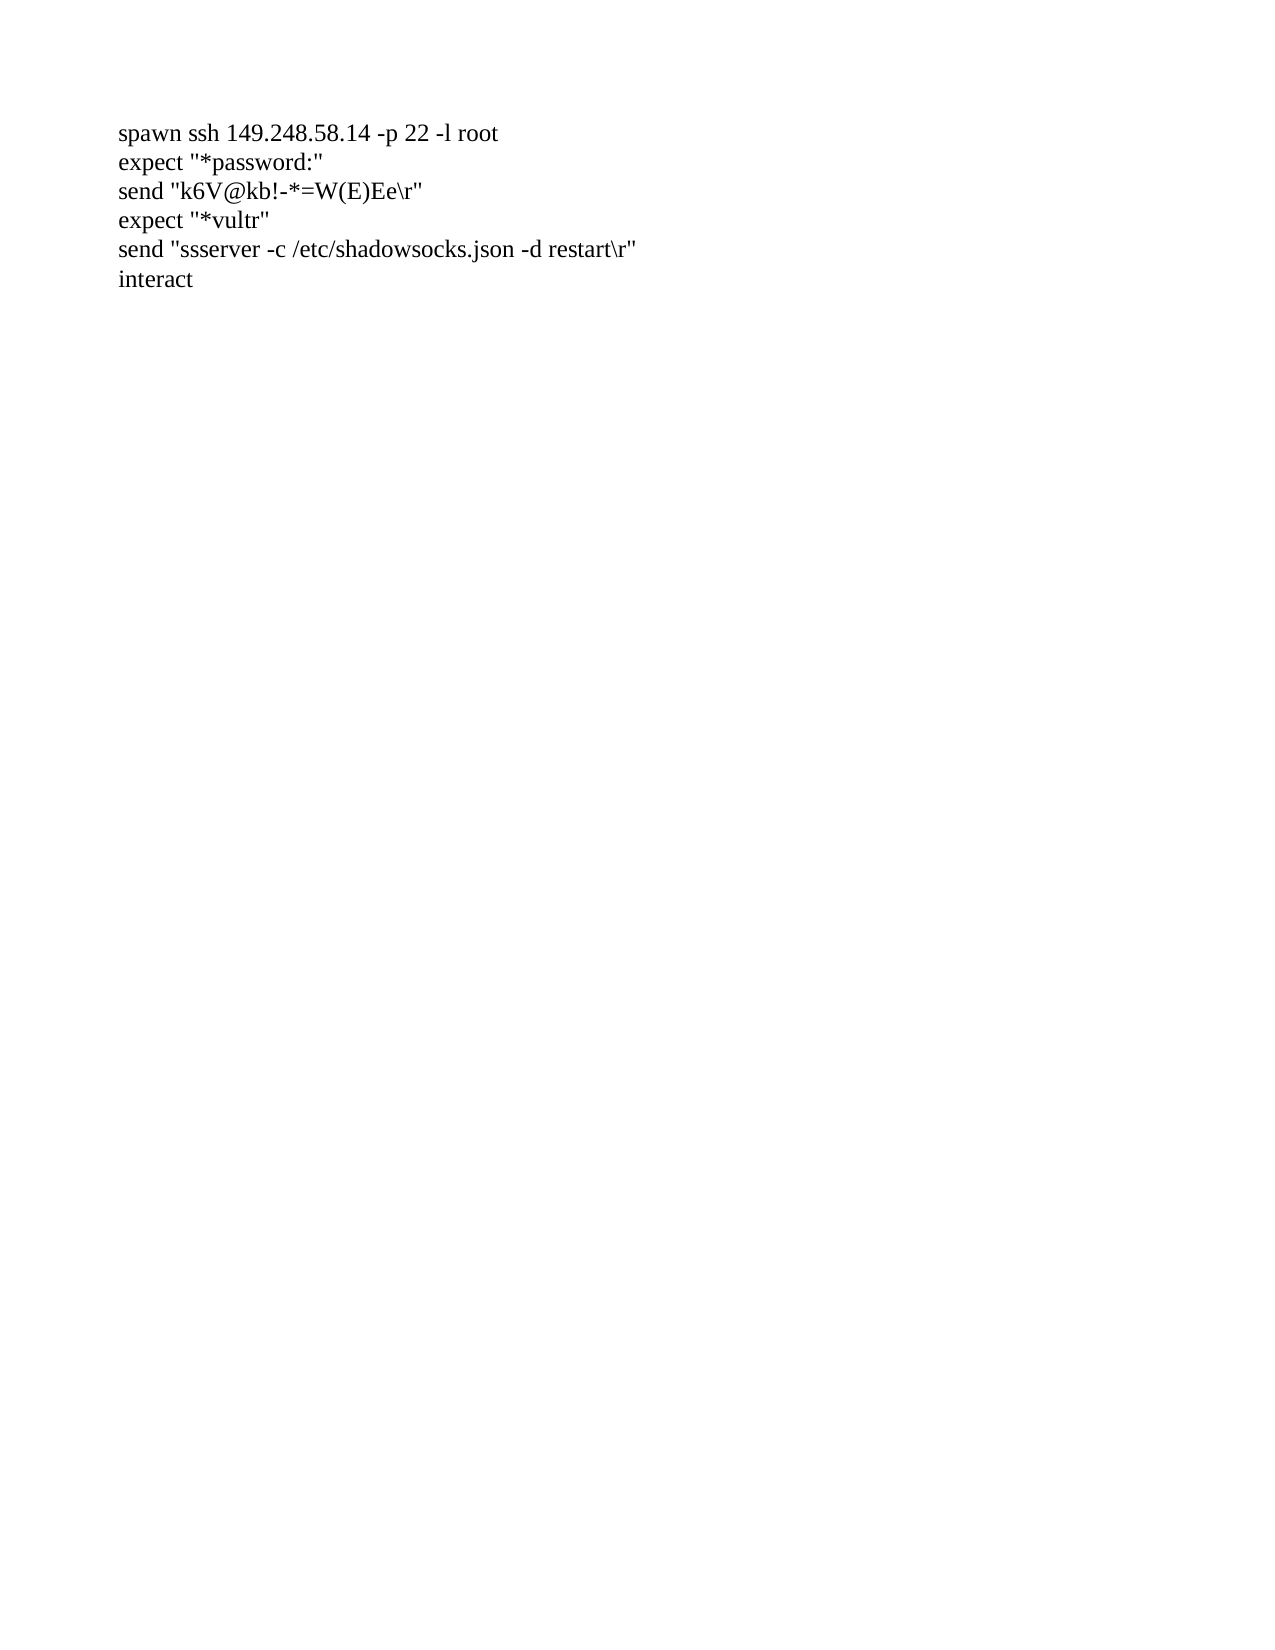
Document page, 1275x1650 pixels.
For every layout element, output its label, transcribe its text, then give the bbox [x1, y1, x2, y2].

text spawn ssh 149.248.58.14 -p 22 -l root [118, 118, 1157, 147]
text expect "*password:" [118, 147, 1157, 176]
text expect "*vultr" [118, 205, 1157, 234]
text interact [118, 263, 1157, 292]
text send "ssserver -c /etc/shadowsocks.json -d restart\r" [118, 234, 1157, 263]
text send "k6V@kb!-*=W(E)Ee\r" [118, 176, 1157, 205]
